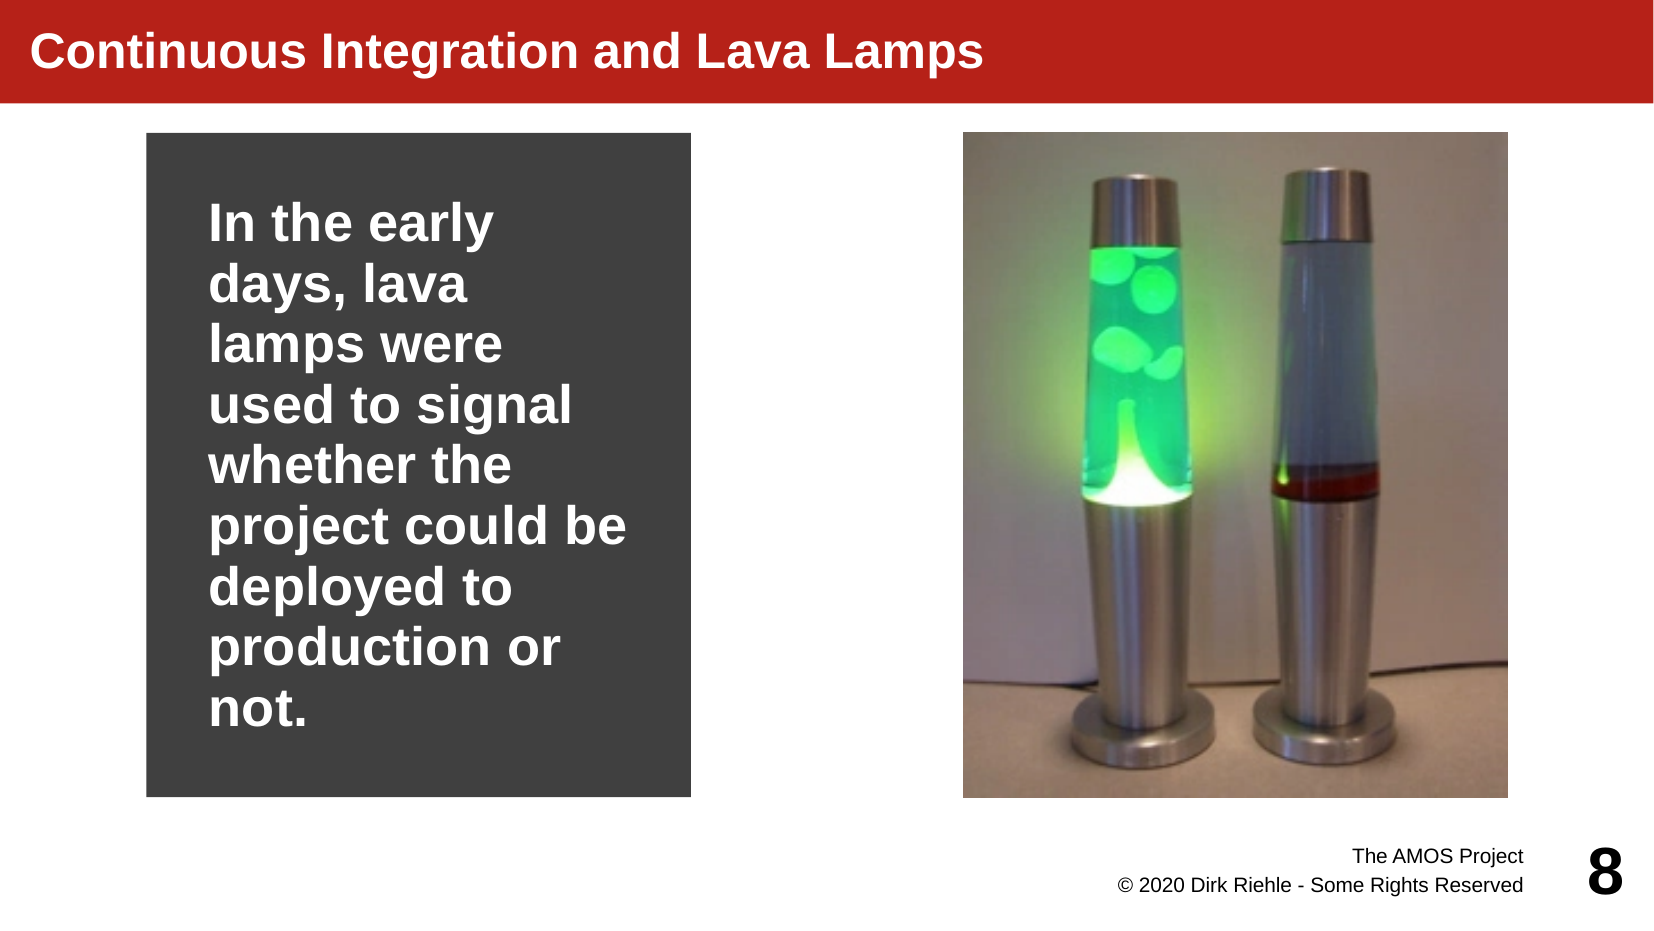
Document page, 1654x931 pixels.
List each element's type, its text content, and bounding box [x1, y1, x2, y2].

title Continuous Integration and Lava Lamps [0, 0, 1654, 104]
list In the early days, lava lamps were used to signal whether the project could be deployed to production or not. [146, 132, 691, 798]
picture [963, 132, 1508, 798]
